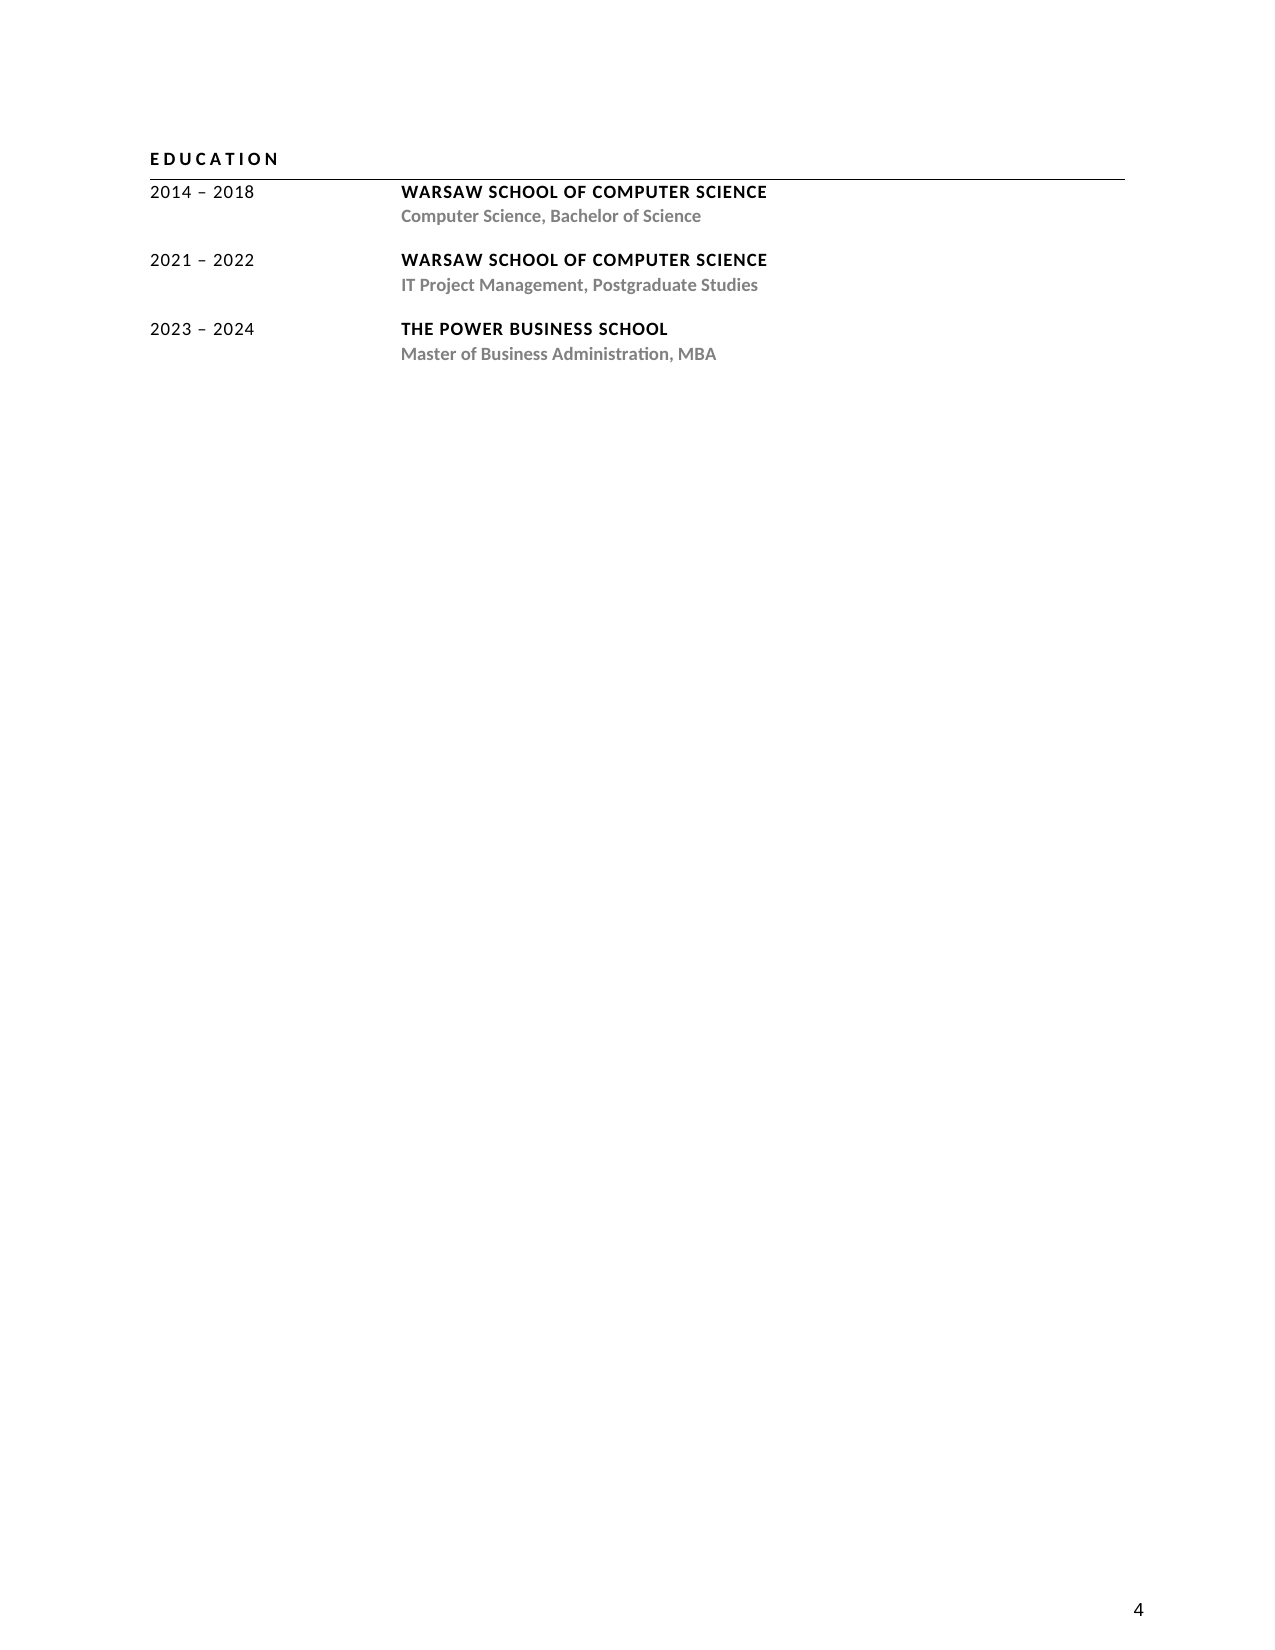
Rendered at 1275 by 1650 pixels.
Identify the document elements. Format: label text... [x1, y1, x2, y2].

text 2023 – 2024 The Power Business School [150, 317, 1125, 340]
text 2021 – 2022 Warsaw School of Computer Science [150, 248, 1125, 271]
text 2014 – 2018 Warsaw School of Computer Science [150, 180, 1125, 203]
text Computer Science, Bachelor of Science [150, 203, 1125, 228]
subtitle EDUCATION [150, 147, 1125, 179]
text IT Project Management, Postgraduate Studies [150, 271, 1125, 296]
text Master of Business Administration, MBA [150, 340, 1125, 365]
